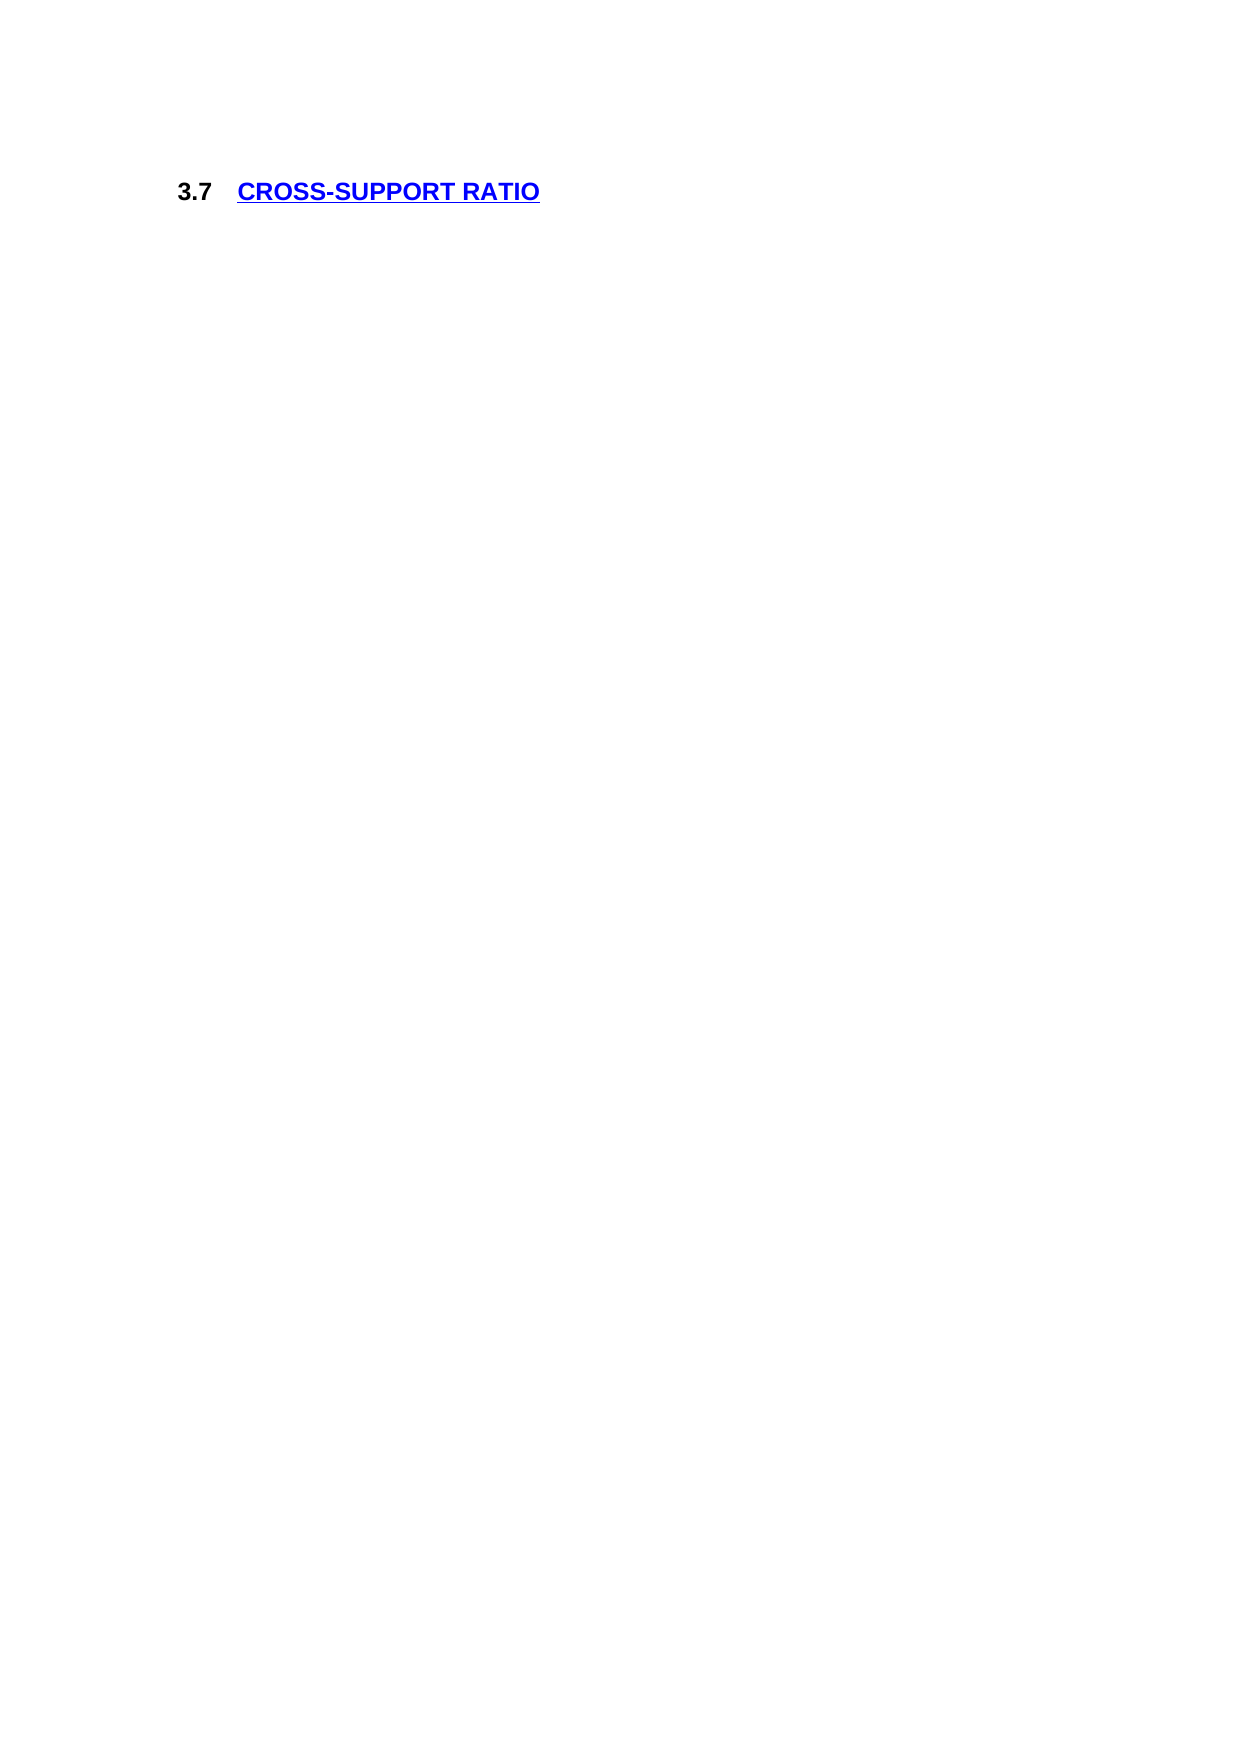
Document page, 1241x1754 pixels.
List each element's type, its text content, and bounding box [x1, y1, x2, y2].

subtitle Cross-Support Ratio [177, 177, 1122, 206]
